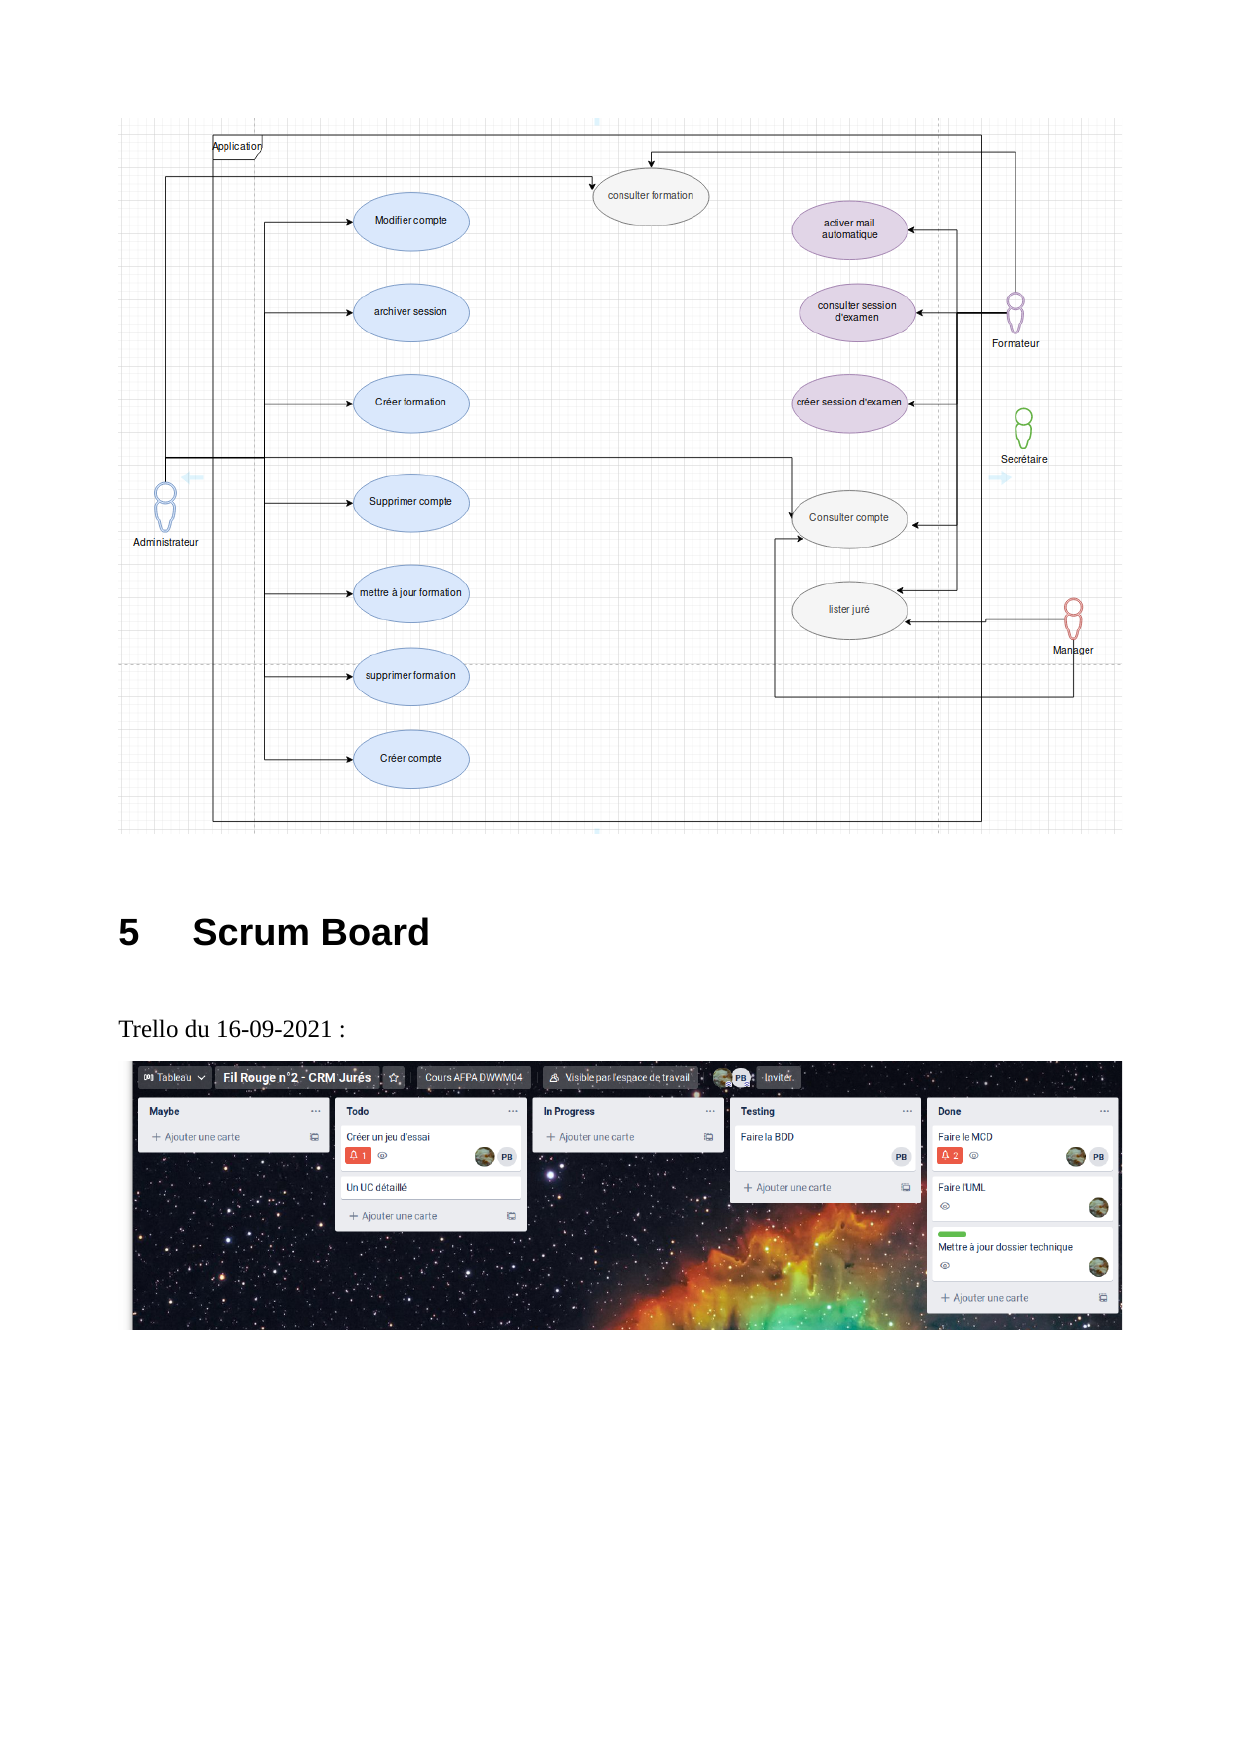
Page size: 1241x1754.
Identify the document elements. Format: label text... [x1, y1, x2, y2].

picture [118, 118, 1123, 834]
subtitle Scrum Board [118, 910, 1122, 954]
picture [118, 1061, 1123, 1330]
text Trello du 16-09-2021 : [118, 1014, 1122, 1043]
